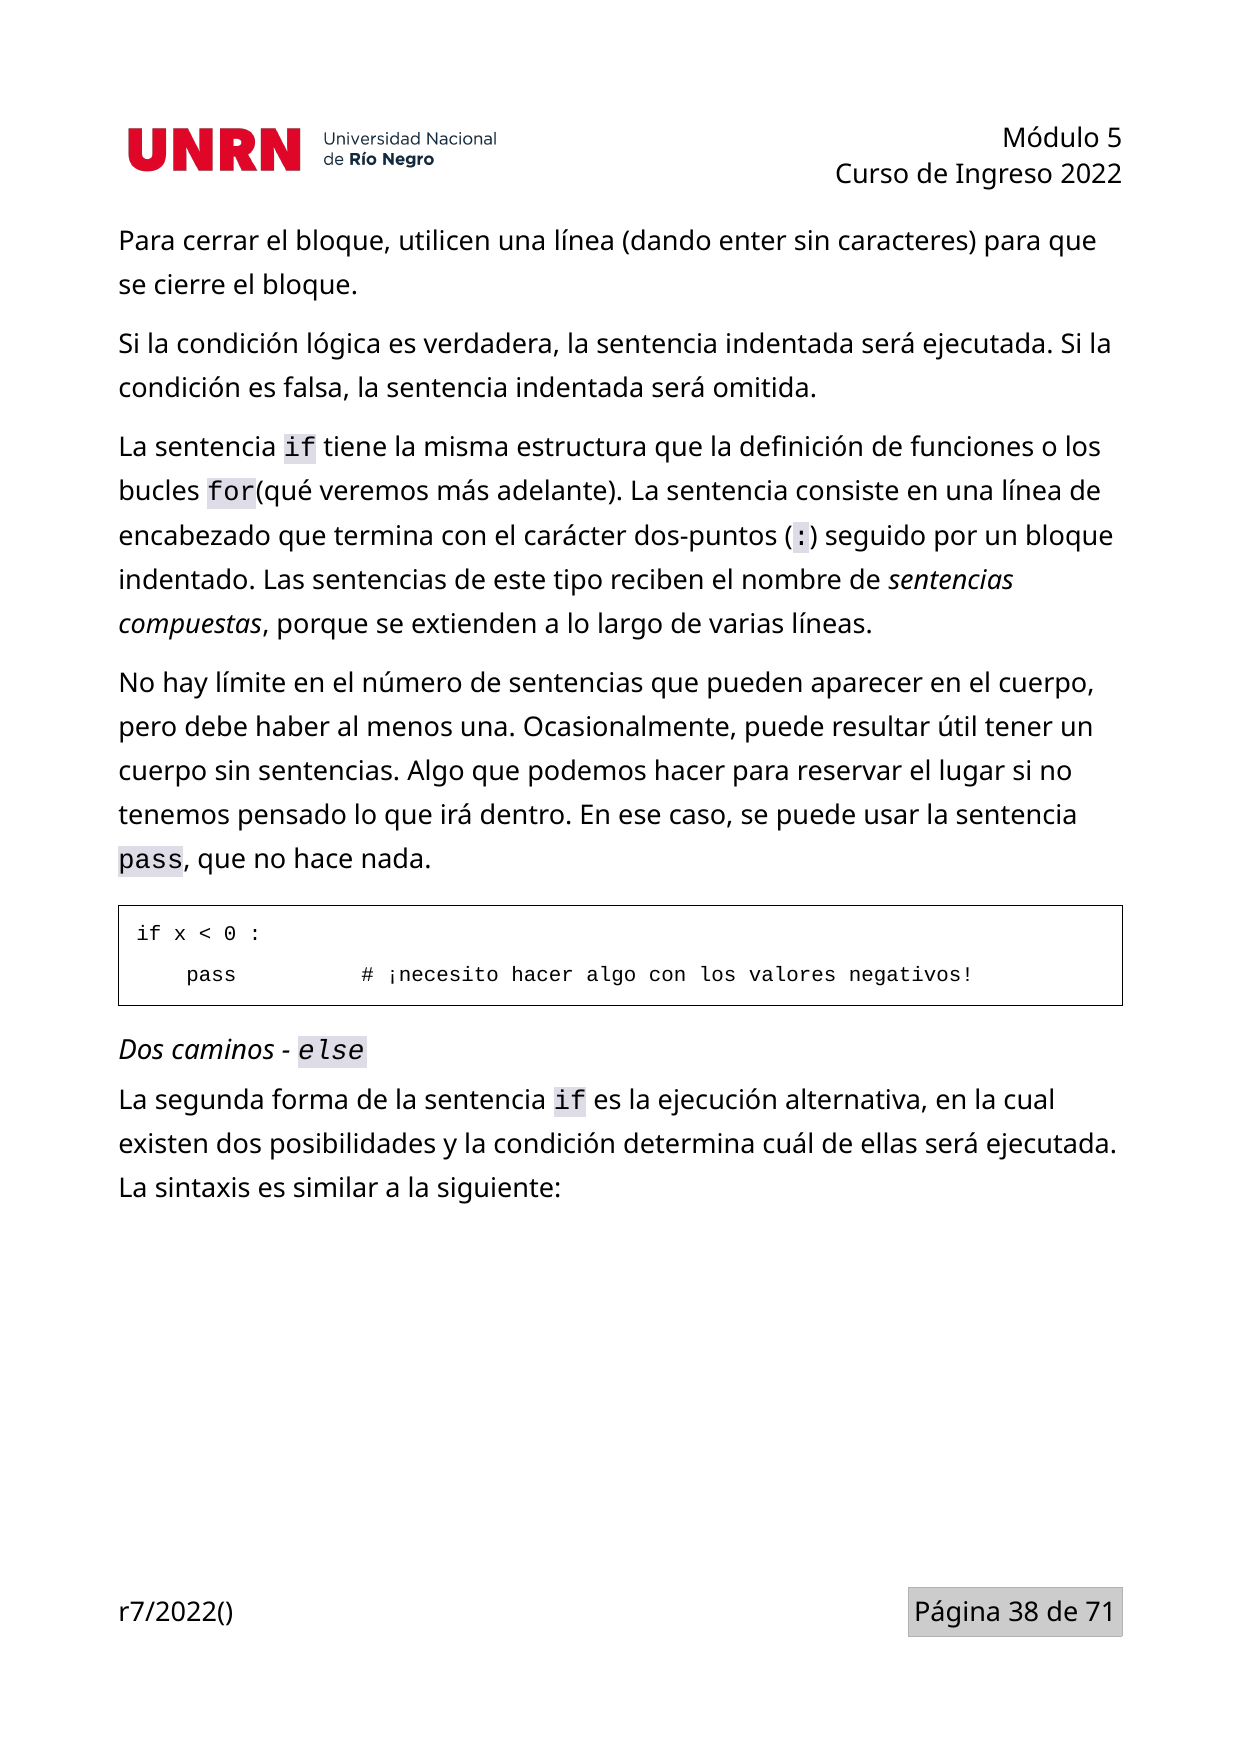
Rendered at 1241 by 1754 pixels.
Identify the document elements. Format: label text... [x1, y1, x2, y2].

text pass # ¡necesito hacer algo con los valores negativos! [119, 946, 1122, 1005]
subtitle Dos caminos - else [118, 1030, 1122, 1068]
picture [118, 118, 505, 180]
text La sentencia if tiene la misma estructura que la definición de funciones o los bucles for(qué veremos más adelante). La sentencia consiste en una línea de encabezado que termina con el carácter dos-puntos (:) seguido por un bloque indentado. Las sentencias de este tipo reciben el nombre de sentencias compuestas, porque se extienden a lo largo de varias líneas. [118, 427, 1122, 641]
text Si la condición lógica es verdadera, la sentencia indentada será ejecutada. Si la condición es falsa, la sentencia indentada será omitida. [118, 324, 1122, 405]
text La segunda forma de la sentencia if es la ejecución alternativa, en la cual existen dos posibilidades y la condición determina cuál de ellas será ejecutada. La sintaxis es similar a la siguiente: [118, 1080, 1122, 1206]
text Para cerrar el bloque, utilicen una línea (dando enter sin caracteres) para que se cierre el bloque. [118, 221, 1122, 302]
text if x < 0 : [119, 906, 1122, 946]
text No hay límite en el número de sentencias que pueden aparecer en el cuerpo, pero debe haber al menos una. Ocasionalmente, puede resultar útil tener un cuerpo sin sentencias. Algo que podemos hacer para reservar el lugar si no tenemos pensado lo que irá dentro. En ese caso, se puede usar la sentencia pass, que no hace nada. [118, 663, 1122, 877]
